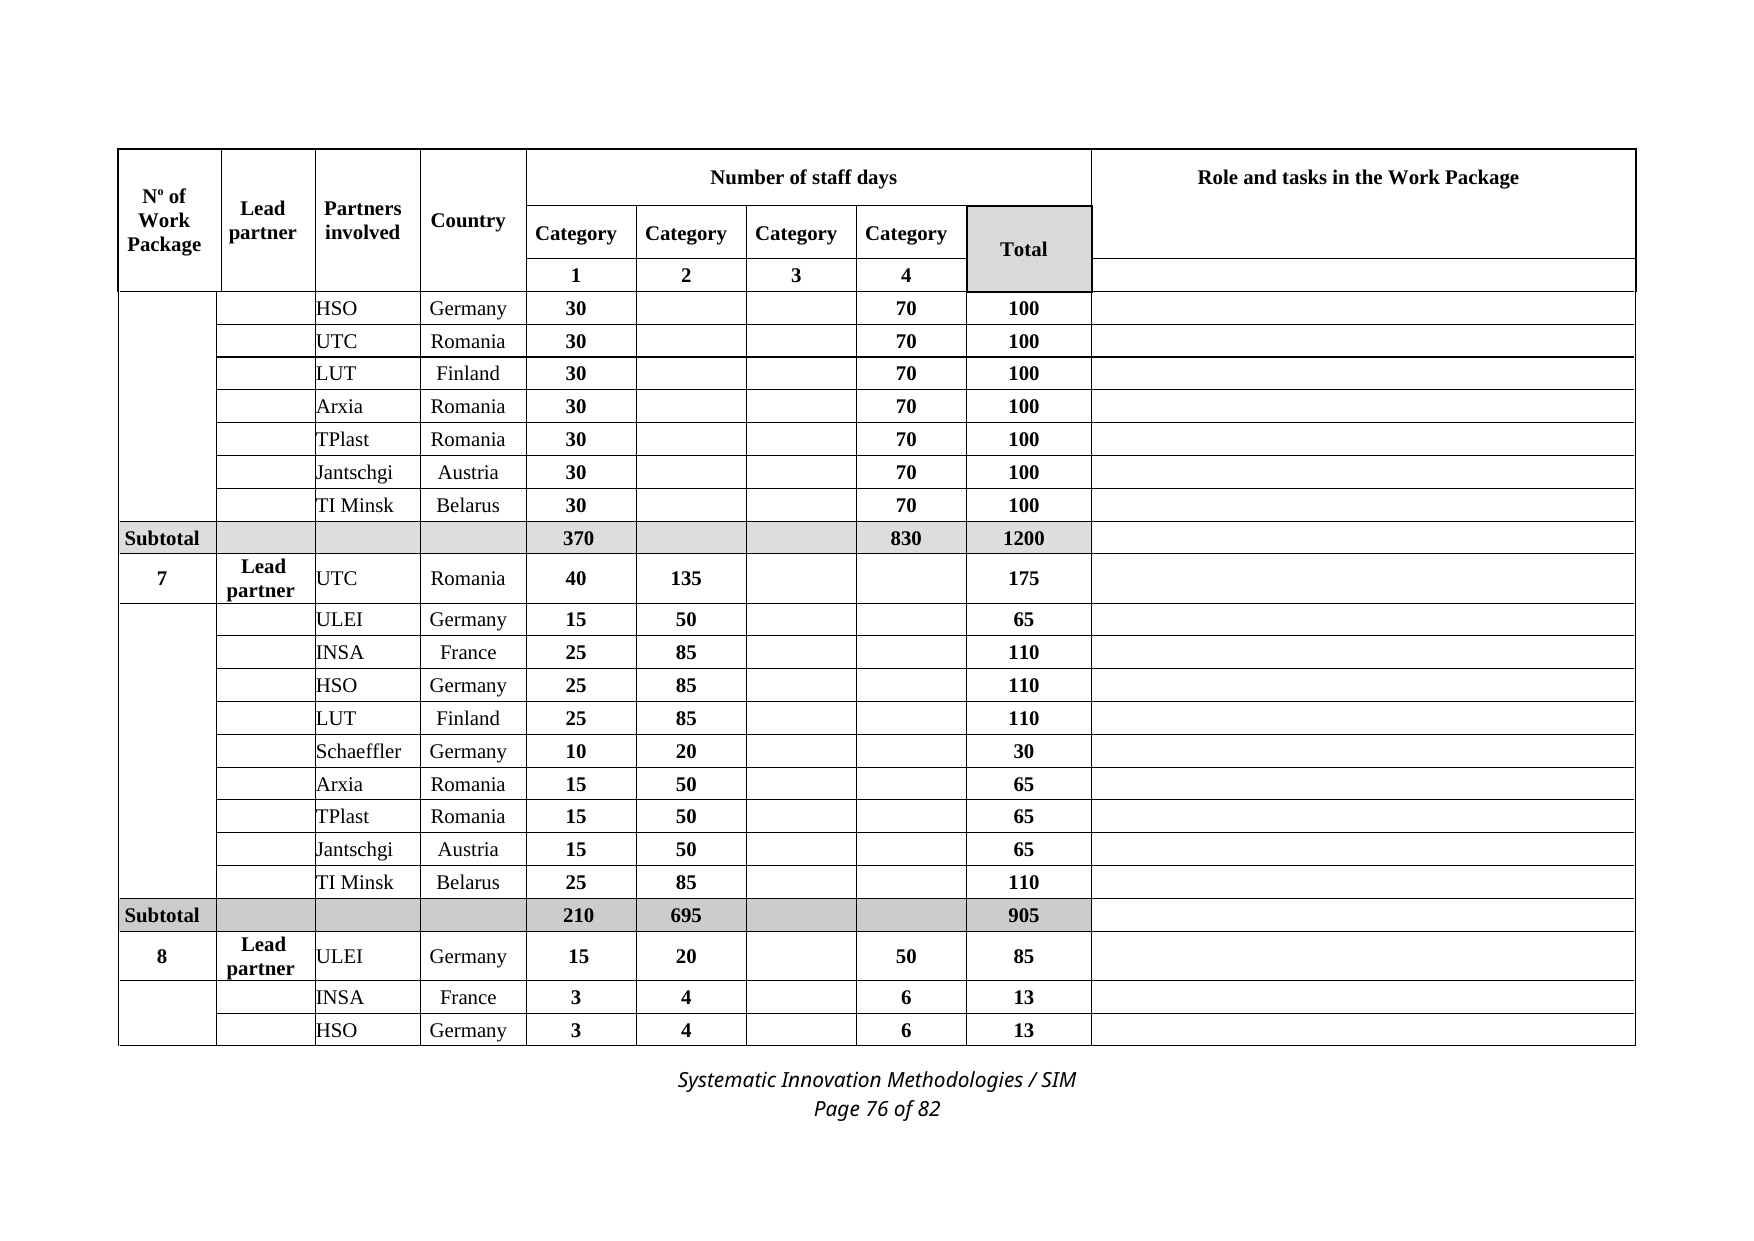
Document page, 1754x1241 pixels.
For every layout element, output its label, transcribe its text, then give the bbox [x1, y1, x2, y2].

table_cell Arxia [316, 768, 420, 799]
table_cell [119, 604, 216, 898]
table_cell Germany [421, 604, 526, 635]
table_cell [747, 768, 856, 799]
table_cell Lead partner [217, 554, 315, 602]
table_cell [637, 358, 746, 389]
table_cell [1092, 931, 1635, 980]
table_cell [637, 456, 746, 488]
table_cell [1092, 553, 1635, 602]
table_cell [217, 702, 315, 734]
table_cell TI Minsk [316, 489, 420, 521]
table_cell [747, 554, 856, 602]
table_cell Category [527, 206, 636, 258]
table_cell 65 [967, 768, 1091, 799]
table_cell [421, 899, 526, 931]
table_cell ULEI [316, 604, 420, 635]
table_cell 65 [967, 800, 1091, 832]
table_cell [1092, 799, 1635, 832]
table_cell HSO [316, 1014, 420, 1045]
table_cell [316, 522, 420, 553]
table_cell 70 [857, 423, 966, 455]
table_cell 20 [637, 735, 746, 767]
table_cell [747, 325, 856, 356]
table_cell 85 [637, 669, 746, 701]
table_cell 30 [967, 735, 1091, 767]
table_header Country [421, 150, 526, 291]
table_cell [1092, 980, 1635, 1013]
table_cell [217, 456, 315, 488]
table_cell 50 [857, 932, 966, 980]
table_cell Romania [421, 800, 526, 832]
table_cell [857, 669, 966, 701]
table_cell [637, 390, 746, 422]
table_cell [857, 735, 966, 767]
table_cell [747, 489, 856, 521]
table_cell [857, 554, 966, 602]
table_cell [217, 390, 315, 422]
table_cell 135 [637, 554, 746, 602]
table_cell 3 [747, 259, 856, 291]
table_cell 100 [967, 423, 1091, 455]
table_cell 30 [527, 423, 636, 455]
table_cell Category [857, 206, 966, 258]
table_cell [217, 292, 315, 324]
table_cell France [421, 981, 526, 1013]
table_cell [217, 669, 315, 701]
table_cell HSO [316, 669, 420, 701]
table_cell Subtotal [119, 899, 216, 931]
table_cell Austria [421, 833, 526, 865]
table_cell 695 [637, 899, 746, 931]
table_cell UTC [316, 554, 420, 602]
table_cell 70 [857, 292, 966, 324]
table_cell Category [747, 206, 856, 258]
table_cell [217, 981, 315, 1013]
table_cell [217, 899, 315, 931]
table_cell [857, 800, 966, 832]
table_cell Jantschgi [316, 833, 420, 865]
table_cell 3 [527, 981, 636, 1013]
table_header No of Work Package [119, 150, 221, 291]
table_cell [637, 522, 746, 553]
table_cell [1093, 205, 1635, 258]
table_cell Jantschgi [316, 456, 420, 488]
table_cell 175 [967, 554, 1091, 602]
table_cell [747, 669, 856, 701]
table_cell [747, 800, 856, 832]
table_cell 70 [857, 358, 966, 389]
table_cell 30 [527, 292, 636, 324]
table_cell [421, 522, 526, 553]
table_cell 30 [527, 489, 636, 521]
table_cell Romania [421, 768, 526, 799]
table_cell Finland [421, 358, 526, 389]
table_cell 50 [637, 833, 746, 865]
table_cell 25 [527, 669, 636, 701]
table_cell [747, 932, 856, 980]
table_cell INSA [316, 636, 420, 668]
table_cell [747, 833, 856, 865]
table_header Number of staff days [527, 150, 1091, 205]
table_cell [217, 833, 315, 865]
table_cell [1092, 1013, 1635, 1045]
table_header Role and tasks in the Work Package [1092, 150, 1635, 205]
table_cell 50 [637, 800, 746, 832]
table_cell 110 [967, 702, 1091, 734]
table_cell [1092, 635, 1635, 668]
table_cell [747, 292, 856, 324]
table_cell 110 [967, 636, 1091, 668]
table_cell [857, 768, 966, 799]
table_cell [217, 604, 315, 635]
table_cell [217, 866, 315, 898]
table_cell 65 [967, 604, 1091, 635]
table_cell 50 [637, 604, 746, 635]
table_cell 13 [967, 981, 1091, 1013]
table_cell 70 [857, 489, 966, 521]
table_cell Subtotal [119, 522, 216, 553]
table_cell 50 [637, 768, 746, 799]
table_cell UTC [316, 325, 420, 356]
table_cell 15 [527, 932, 636, 980]
table_cell [857, 636, 966, 668]
table_cell [1092, 832, 1635, 865]
table_cell [119, 292, 216, 521]
table_cell [857, 899, 966, 931]
table_cell [217, 800, 315, 832]
table_cell [119, 981, 216, 1045]
table_cell Total [968, 207, 1091, 291]
table_cell TPlast [316, 800, 420, 832]
table_cell Romania [421, 325, 526, 356]
table_cell 85 [637, 636, 746, 668]
table_cell Category [637, 206, 746, 258]
table_cell [1092, 767, 1635, 799]
table_cell Germany [421, 1014, 526, 1045]
table_cell [747, 604, 856, 635]
table_cell [637, 489, 746, 521]
table_cell 30 [527, 325, 636, 356]
table_cell LUT [316, 702, 420, 734]
table_cell [857, 833, 966, 865]
table_cell [1092, 668, 1635, 701]
table_cell [747, 636, 856, 668]
table_cell 70 [857, 390, 966, 422]
table_cell [857, 702, 966, 734]
table_cell 4 [857, 259, 966, 291]
table_cell 100 [967, 390, 1091, 422]
table_cell [747, 735, 856, 767]
table_cell LUT [316, 358, 420, 389]
table_cell [747, 702, 856, 734]
table_cell 85 [637, 702, 746, 734]
table_cell [1092, 734, 1635, 767]
table_cell 70 [857, 325, 966, 356]
table_cell 30 [527, 358, 636, 389]
table_cell [747, 1014, 856, 1045]
table_header Lead partner [222, 150, 315, 291]
table_cell [747, 522, 856, 553]
table_cell 6 [857, 981, 966, 1013]
table_cell 8 [119, 932, 216, 980]
table_cell 100 [967, 293, 1091, 324]
table_cell [316, 899, 420, 931]
table_cell [1092, 603, 1635, 635]
table_cell 85 [637, 866, 746, 898]
table_cell [1093, 259, 1635, 291]
table_cell 25 [527, 702, 636, 734]
table_cell [217, 735, 315, 767]
table_cell [1092, 898, 1635, 931]
table_cell [1092, 291, 1635, 324]
table_cell [1092, 356, 1635, 389]
table_cell 4 [637, 1014, 746, 1045]
table_cell [1092, 422, 1635, 455]
table_header Partners involved [316, 150, 420, 291]
table_cell Schaeffler [316, 735, 420, 767]
table_cell 65 [967, 833, 1091, 865]
table_cell 85 [967, 932, 1091, 980]
table_cell [217, 358, 315, 389]
table_cell 100 [967, 325, 1091, 356]
table_cell Finland [421, 702, 526, 734]
table_cell [747, 456, 856, 488]
table_cell [1092, 389, 1635, 422]
table_cell 70 [857, 456, 966, 488]
table_cell 40 [527, 554, 636, 602]
table_cell TPlast [316, 423, 420, 455]
table_cell 110 [967, 866, 1091, 898]
table_cell HSO [316, 292, 420, 324]
table_cell [217, 1014, 315, 1045]
table_cell 7 [119, 554, 216, 602]
table_cell 3 [527, 1014, 636, 1045]
table_cell 110 [967, 669, 1091, 701]
table_cell [747, 358, 856, 389]
table_cell 830 [857, 522, 966, 553]
table_cell 4 [637, 981, 746, 1013]
table_cell 6 [857, 1014, 966, 1045]
table_cell Lead partner [217, 932, 315, 980]
table_cell 15 [527, 768, 636, 799]
table_cell [217, 423, 315, 455]
table_cell [217, 325, 315, 356]
table_cell 30 [527, 390, 636, 422]
table_cell Romania [421, 423, 526, 455]
table_cell [1092, 865, 1635, 898]
table_cell Belarus [421, 489, 526, 521]
table_cell [1092, 324, 1635, 356]
table_cell [1092, 701, 1635, 734]
table_cell 905 [967, 899, 1091, 931]
table_cell Germany [421, 932, 526, 980]
table_cell [217, 636, 315, 668]
table_cell 25 [527, 636, 636, 668]
table_cell 100 [967, 456, 1091, 488]
table_cell 100 [967, 489, 1091, 521]
table_cell Belarus [421, 866, 526, 898]
table_cell Arxia [316, 390, 420, 422]
table_cell [1092, 521, 1635, 553]
table_cell 30 [527, 456, 636, 488]
table_cell 25 [527, 866, 636, 898]
table_cell 370 [527, 522, 636, 553]
table_cell TI Minsk [316, 866, 420, 898]
table_cell Romania [421, 390, 526, 422]
table_cell 20 [637, 932, 746, 980]
table_cell 100 [967, 358, 1091, 389]
table_cell [747, 899, 856, 931]
table_cell [747, 390, 856, 422]
table_cell ULEI [316, 932, 420, 980]
table_cell 10 [527, 735, 636, 767]
table_cell [217, 489, 315, 521]
table_cell 15 [527, 604, 636, 635]
table_cell 2 [637, 259, 746, 291]
table_cell [1092, 455, 1635, 488]
table_cell Austria [421, 456, 526, 488]
table_cell [857, 604, 966, 635]
table_cell Romania [421, 554, 526, 602]
table_cell Germany [421, 669, 526, 701]
table_cell [747, 423, 856, 455]
table_cell 1200 [967, 522, 1091, 553]
table_cell [857, 866, 966, 898]
table_cell 15 [527, 800, 636, 832]
table_cell [217, 768, 315, 799]
table_cell 15 [527, 833, 636, 865]
table_cell France [421, 636, 526, 668]
table_cell [747, 981, 856, 1013]
table_cell 210 [527, 899, 636, 931]
table_cell [637, 292, 746, 324]
table_cell 1 [527, 259, 636, 291]
table_cell [747, 866, 856, 898]
table_cell [637, 325, 746, 356]
table_cell Germany [421, 292, 526, 324]
table_cell INSA [316, 981, 420, 1013]
table_cell [1092, 488, 1635, 521]
table_cell Germany [421, 735, 526, 767]
table_cell [217, 522, 315, 553]
table_cell 13 [967, 1014, 1091, 1045]
table_cell [637, 423, 746, 455]
